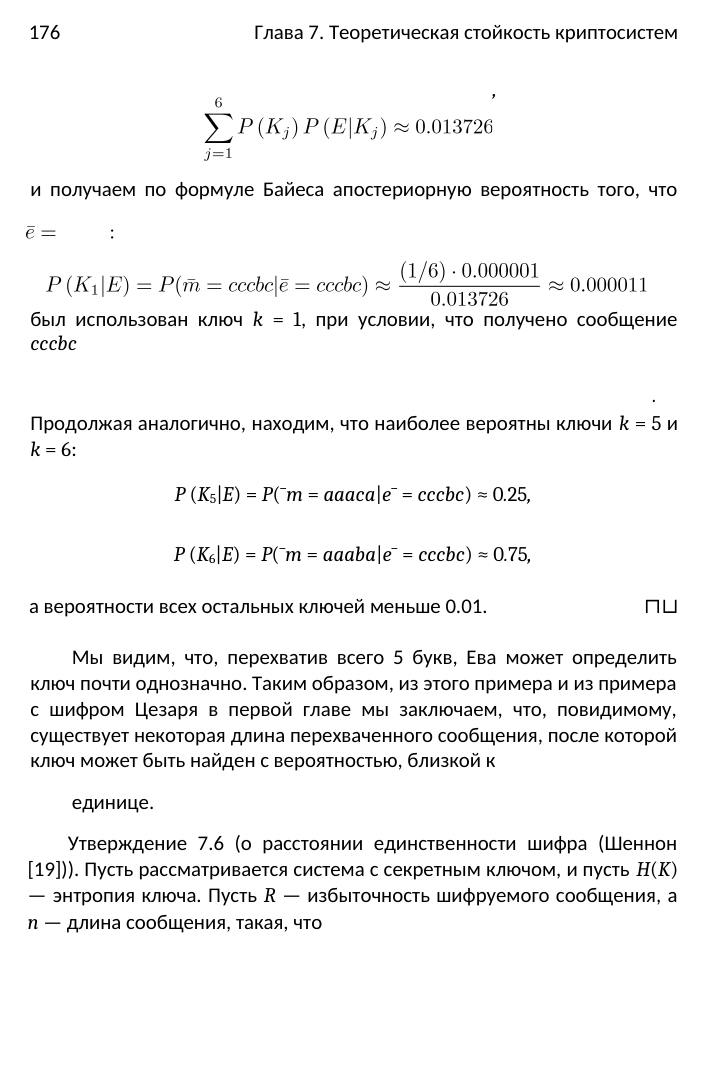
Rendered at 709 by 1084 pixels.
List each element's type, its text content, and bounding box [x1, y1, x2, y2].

text и получаем по формуле Байеса апостериорную вероятность того, что был использован ключ k = 1, при условии, что получено сообщение cccbc [30, 176, 678, 356]
text Утверждение 7.6 (о расстоянии единственности шифра (Шеннон [19])). Пусть рассматривается система с секретным ключом, и пусть H(K) — энтропия ключа. Пусть R — избыточность шифруемого сообщения, а n — длина сообщения, такая, что [27, 830, 678, 934]
text . [29, 383, 658, 407]
text P (K5|E) = P(¯m = aaaca|e¯ = cccbc) ≈ 0.25, [107, 483, 600, 507]
text Продолжая аналогично, находим, что наиболее вероятны ключи k = 5 и k = 6: [30, 410, 678, 462]
text единице. [30, 789, 678, 814]
text а вероятности всех остальных ключей меньше 0.01. ⊓⊔ [29, 593, 678, 619]
text P (K6|E) = P(¯m = aaaba|e¯ = cccbc) ≈ 0.75, [107, 543, 600, 567]
text Мы видим, что, перехватив всего 5 букв, Ева может определить ключ почти однозначно. Таким образом, из этого примера и из примера с шифром Цезаря в первой главе мы заключаем, что, повидимому, существует некоторая длина перехваченного сообщения, после которой ключ может быть найден с вероятностью, близкой к [30, 644, 678, 773]
text , [107, 78, 594, 161]
